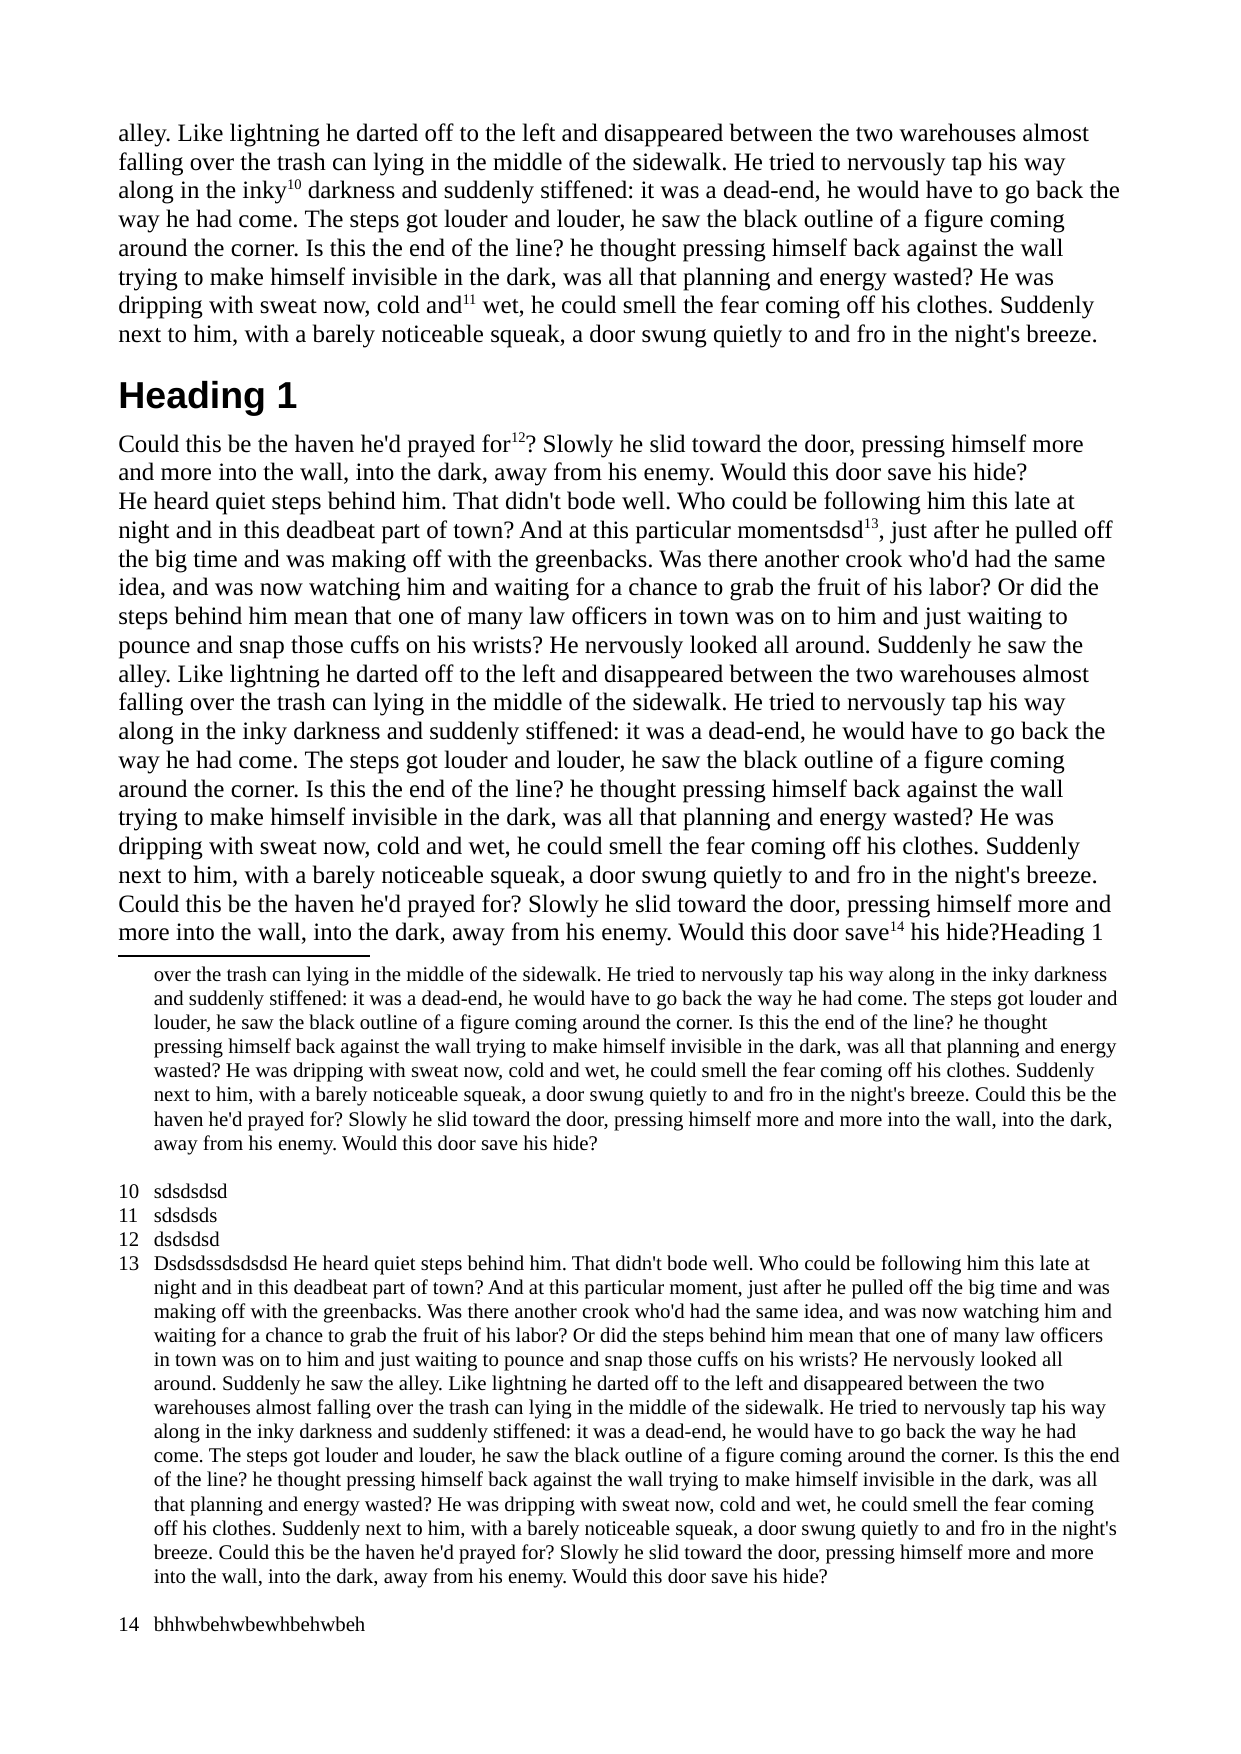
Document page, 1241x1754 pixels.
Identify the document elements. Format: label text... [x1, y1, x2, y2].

text over the trash can lying in the middle of the sidewalk. He tried to nervously tap his way along in the inky darkness and suddenly stiffened: it was a dead-end, he would have to go back the way he had come. The steps got louder and louder, he saw the black outline of a figure coming around the corner. Is this the end of the line? he thought pressing himself back against the wall trying to make himself invisible in the dark, was all that planning and energy wasted? He was dripping with sweat now, cold and wet, he could smell the fear coming off his clothes. Suddenly next to him, with a barely noticeable squeak, a door swung quietly to and fro in the night's breeze. Could this be the haven he'd prayed for? Slowly he slid toward the door, pressing himself more and more into the wall, into the dark, away from his enemy. Would this door save his hide? [118, 962, 1122, 1154]
subtitle Heading 1 [118, 373, 1122, 416]
text bhhwbehwbewhbehwbeh [118, 1612, 1122, 1636]
text Could this be the haven he'd prayed for? Slowly he slid toward the door, pressing himself more and more into the wall, into the dark, away from his enemy. Would this door save his hide? [118, 429, 1122, 486]
text alley. Like lightning he darted off to the left and disappeared between the two warehouses almost falling over the trash can lying in the middle of the sidewalk. He tried to nervously tap his way along in the inky darkness and suddenly stiffened: it was a dead-end, he would have to go back the way he had come. The steps got louder and louder, he saw the black outline of a figure coming around the corner. Is this the end of the line? he thought pressing himself back against the wall trying to make himself invisible in the dark, was all that planning and energy wasted? He was dripping with sweat now, cold and wet, he could smell the fear coming off his clothes. Suddenly next to him, with a barely noticeable squeak, a door swung quietly to and fro in the night's breeze. [118, 118, 1122, 348]
text Dsdsdssdsdsdsd He heard quiet steps behind him. That didn't bode well. Who could be following him this late at night and in this deadbeat part of town? And at this particular moment, just after he pulled off the big time and was making off with the greenbacks. Was there another crook who'd had the same idea, and was now watching him and waiting for a chance to grab the fruit of his labor? Or did the steps behind him mean that one of many law officers in town was on to him and just waiting to pounce and snap those cuffs on his wrists? He nervously looked all around. Suddenly he saw the alley. Like lightning he darted off to the left and disappeared between the two warehouses almost falling over the trash can lying in the middle of the sidewalk. He tried to nervously tap his way along in the inky darkness and suddenly stiffened: it was a dead-end, he would have to go back the way he had come. The steps got louder and louder, he saw the black outline of a figure coming around the corner. Is this the end of the line? he thought pressing himself back against the wall trying to make himself invisible in the dark, was all that planning and energy wasted? He was dripping with sweat now, cold and wet, he could smell the fear coming off his clothes. Suddenly next to him, with a barely noticeable squeak, a door swung quietly to and fro in the night's breeze. Could this be the haven he'd prayed for? Slowly he slid toward the door, pressing himself more and more into the wall, into the dark, away from his enemy. Would this door save his hide? [118, 1251, 1122, 1588]
text sdsdsds [118, 1203, 1122, 1227]
text He heard quiet steps behind him. That didn't bode well. Who could be following him this late at night and in this deadbeat part of town? And at this particular momentsdsd, just after he pulled off the big time and was making off with the greenbacks. Was there another crook who'd had the same idea, and was now watching him and waiting for a chance to grab the fruit of his labor? Or did the steps behind him mean that one of many law officers in town was on to him and just waiting to pounce and snap those cuffs on his wrists? He nervously looked all around. Suddenly he saw the alley. Like lightning he darted off to the left and disappeared between the two warehouses almost falling over the trash can lying in the middle of the sidewalk. He tried to nervously tap his way along in the inky darkness and suddenly stiffened: it was a dead-end, he would have to go back the way he had come. The steps got louder and louder, he saw the black outline of a figure coming around the corner. Is this the end of the line? he thought pressing himself back against the wall trying to make himself invisible in the dark, was all that planning and energy wasted? He was dripping with sweat now, cold and wet, he could smell the fear coming off his clothes. Suddenly next to him, with a barely noticeable squeak, a door swung quietly to and fro in the night's breeze. Could this be the haven he'd prayed for? Slowly he slid toward the door, pressing himself more and more into the wall, into the dark, away from his enemy. Would this door save his hide?Heading 1 [118, 486, 1122, 946]
text sdsdsdsd [118, 1179, 1122, 1203]
text dsdsdsd [118, 1227, 1122, 1251]
